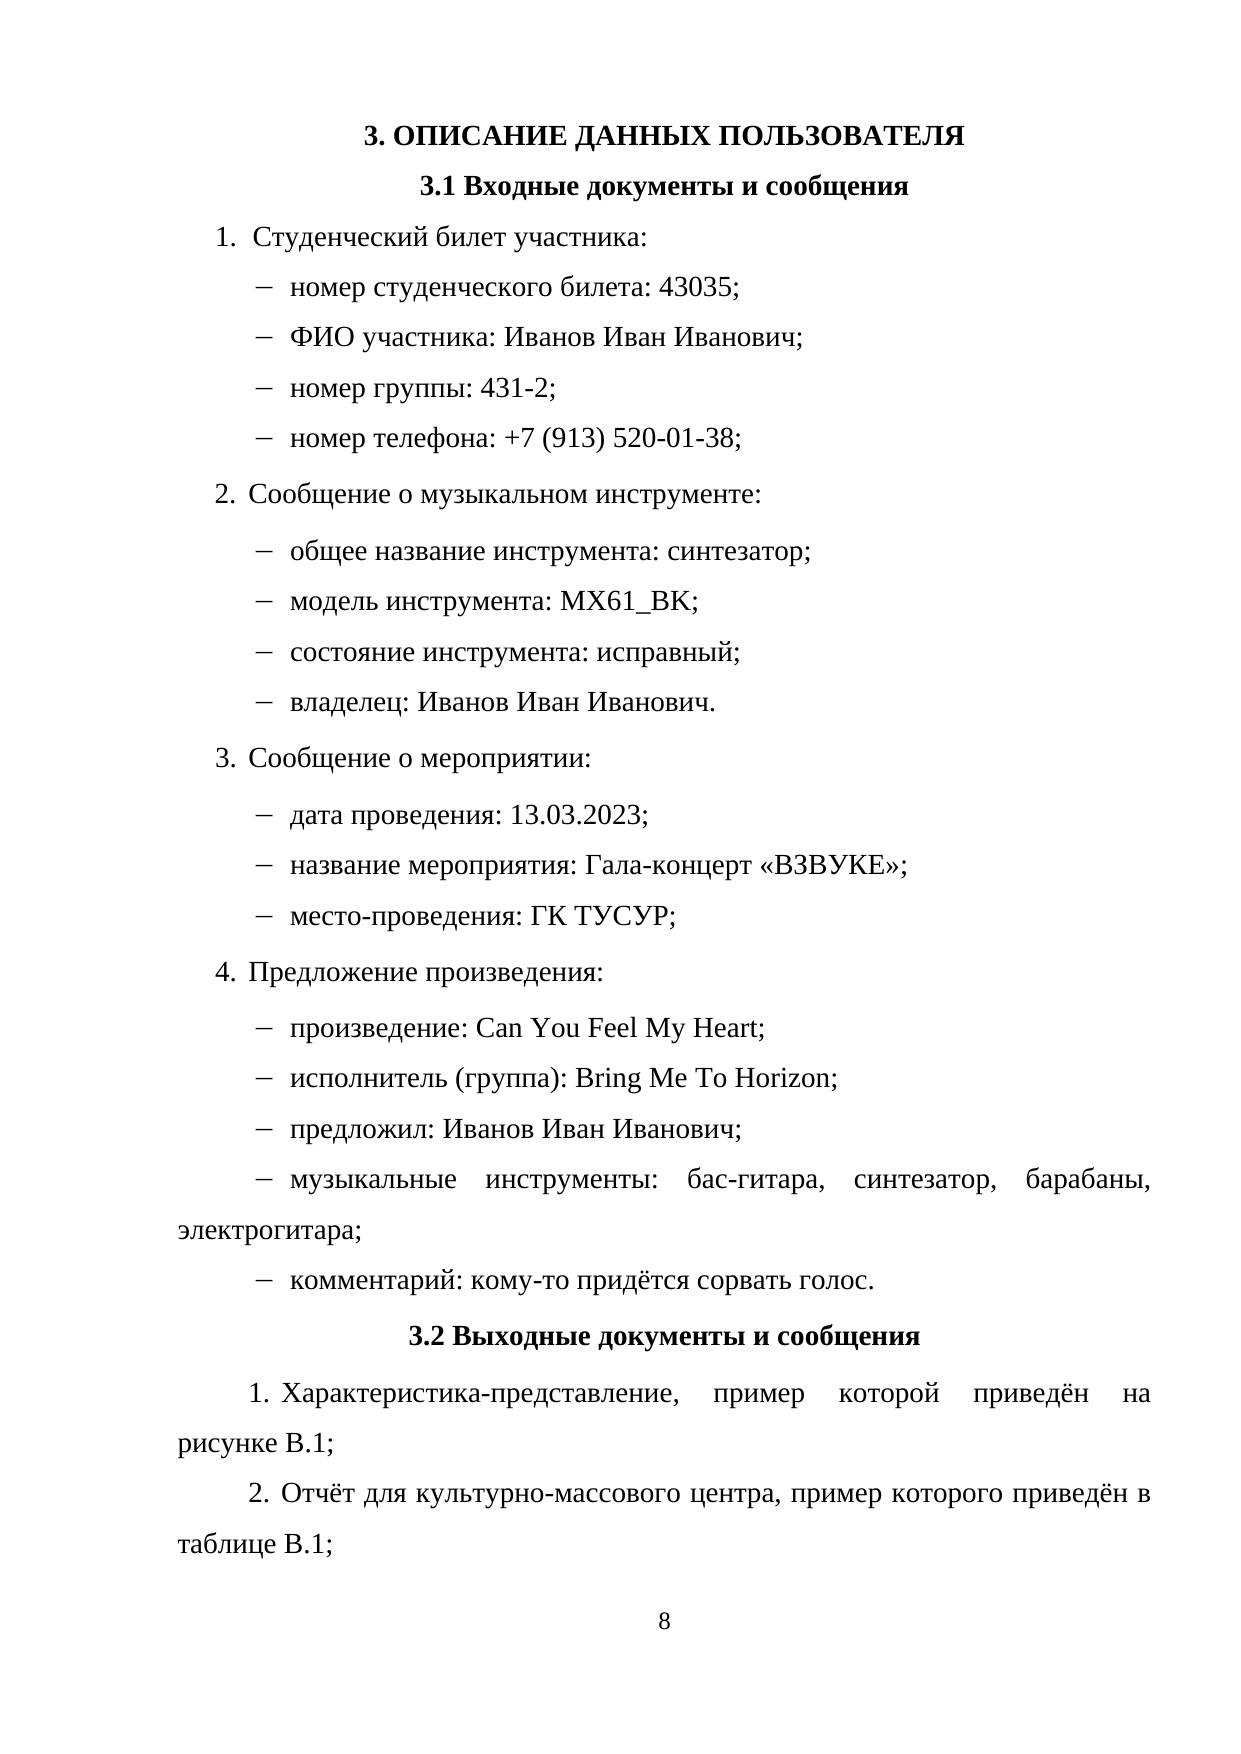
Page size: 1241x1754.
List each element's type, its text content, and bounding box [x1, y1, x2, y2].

subtitle 3.2 Выходные документы и сообщения [177, 1318, 1152, 1352]
list ФИО участника: Иванов Иван Иванович; [177, 319, 1152, 353]
list предложил: Иванов Иван Иванович; [177, 1111, 1152, 1145]
list дата проведения: 13.03.2023; [177, 797, 1152, 830]
list Предложение произведения: [215, 954, 1152, 987]
list владелец: Иванов Иван Иванович. [177, 684, 1152, 718]
list Сообщение о музыкальном инструменте: [214, 477, 1152, 510]
list номер студенческого билета: 43035; [177, 269, 1152, 303]
list общее название инструмента: синтезатор; [177, 533, 1152, 567]
list Отчёт для культурно-массового центра, пример которого приведён в таблице В.1; [177, 1475, 1152, 1559]
list комментарий: кому-то придётся сорвать голос. [177, 1262, 1152, 1296]
list музыкальные инструменты: бас-гитара, синтезатор, барабаны, электрогитара; [177, 1161, 1152, 1245]
list место-проведения: ГК ТУСУР; [177, 898, 1152, 931]
subtitle 3.1 Входные документы и сообщения [177, 168, 1152, 202]
list состояние инструмента: исправный; [177, 634, 1152, 667]
list модель инструмента: MX61_BK; [177, 583, 1152, 617]
list исполнитель (группа): Bring Me To Horizon; [177, 1061, 1152, 1094]
list номер группы: 431-2; [177, 370, 1152, 403]
list Сообщение о мероприятии: [215, 741, 1152, 774]
list номер телефона: +7 (913) 520-01-38; [177, 420, 1152, 454]
list Студенческий билет участника: [215, 219, 1152, 252]
list произведение: Can You Feel My Heart; [177, 1010, 1152, 1044]
list Характеристика-представление, пример которой приведён на рисунке В.1; [177, 1375, 1152, 1459]
list название мероприятия: Гала-концерт «ВЗВУКЕ»; [177, 847, 1152, 881]
subtitle 3. Описание данных пользователя [177, 118, 1152, 152]
